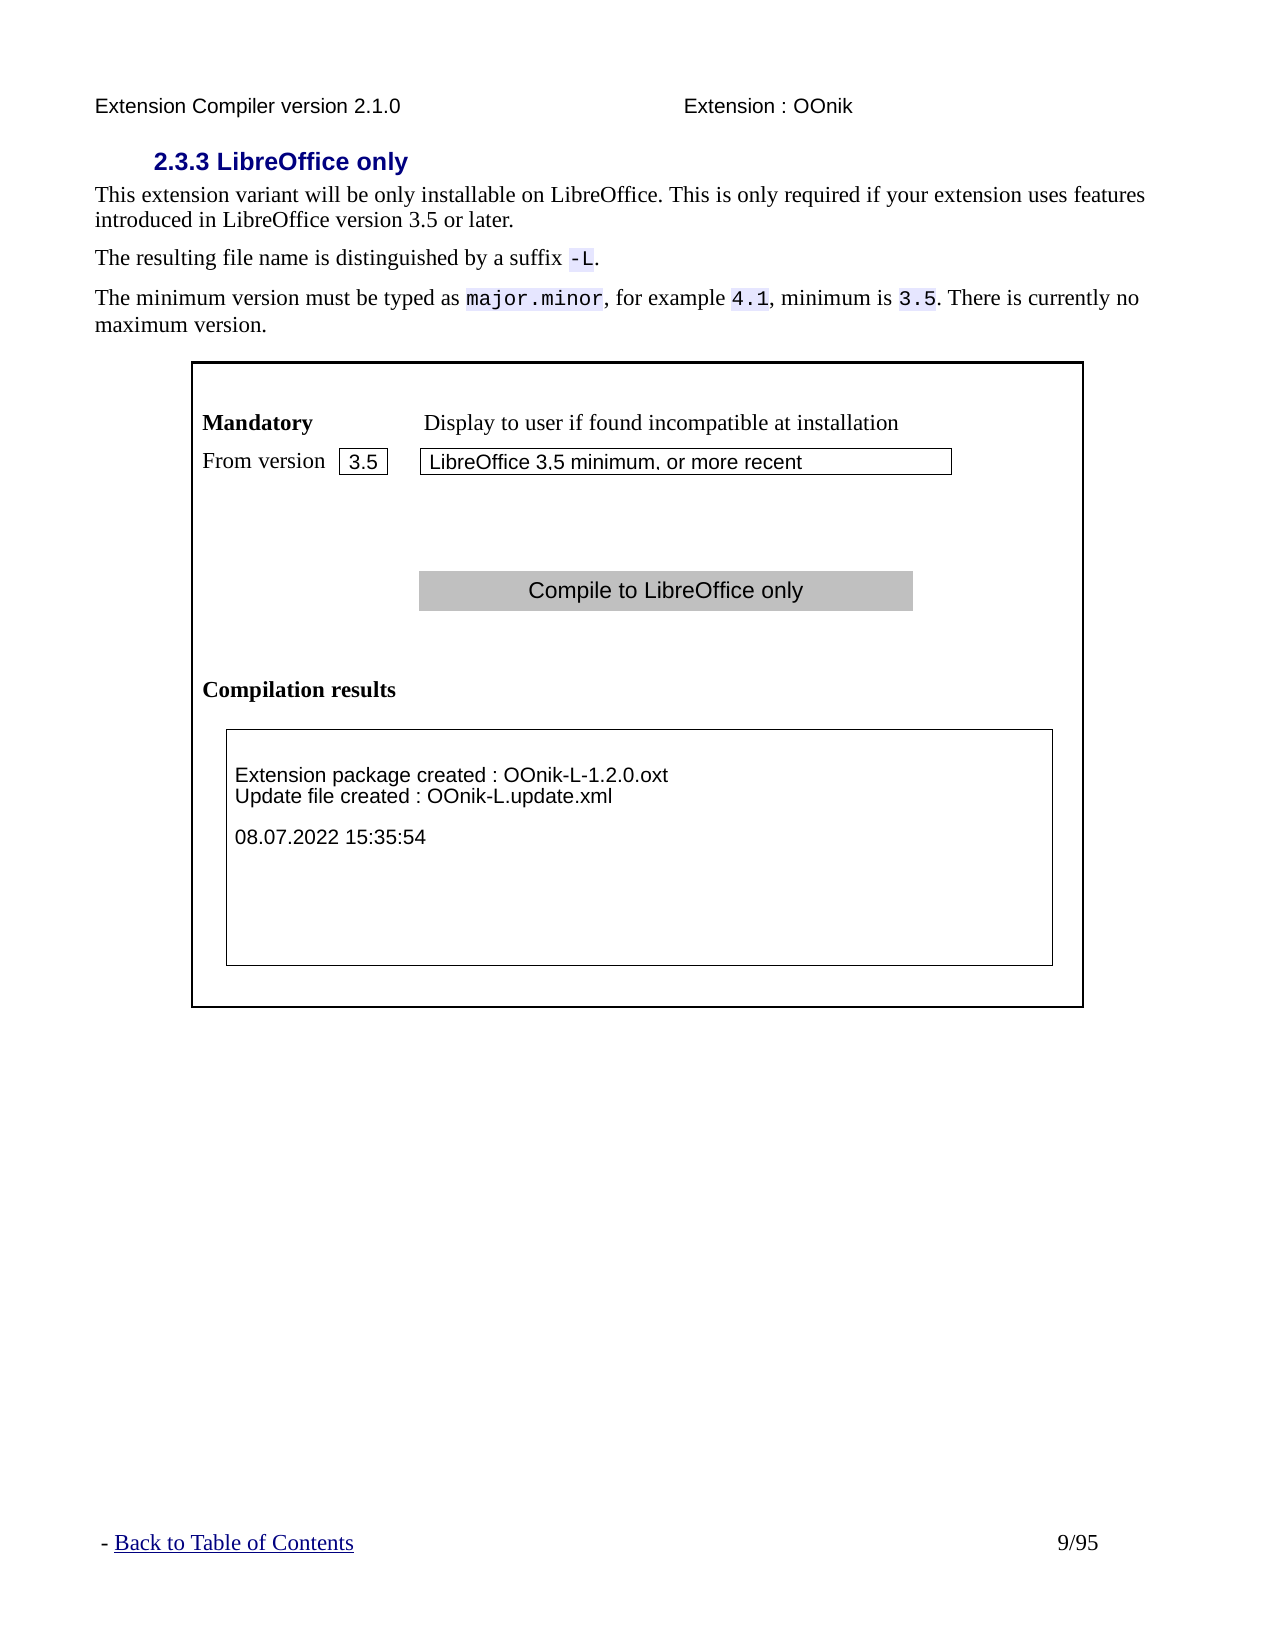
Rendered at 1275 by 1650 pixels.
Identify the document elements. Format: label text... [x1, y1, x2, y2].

text [952, 448, 1073, 474]
subtitle LibreOffice only [153, 147, 1181, 176]
text Compilation results [202, 676, 1073, 702]
text Mandatory Display to user if found incompatible at installation [202, 410, 1073, 436]
text The resulting file name is distinguished by a suffix -L. [94, 245, 1181, 272]
text The minimum version must be typed as major.minor, for example 4.1, minimum is 3.5. There is currently no maximum version. [94, 284, 1181, 337]
text [388, 448, 420, 474]
text This extension variant will be only installable on LibreOffice. This is only required if your extension uses features introduced in LibreOffice version 3.5 or later. [94, 181, 1181, 232]
text From version [202, 448, 339, 474]
